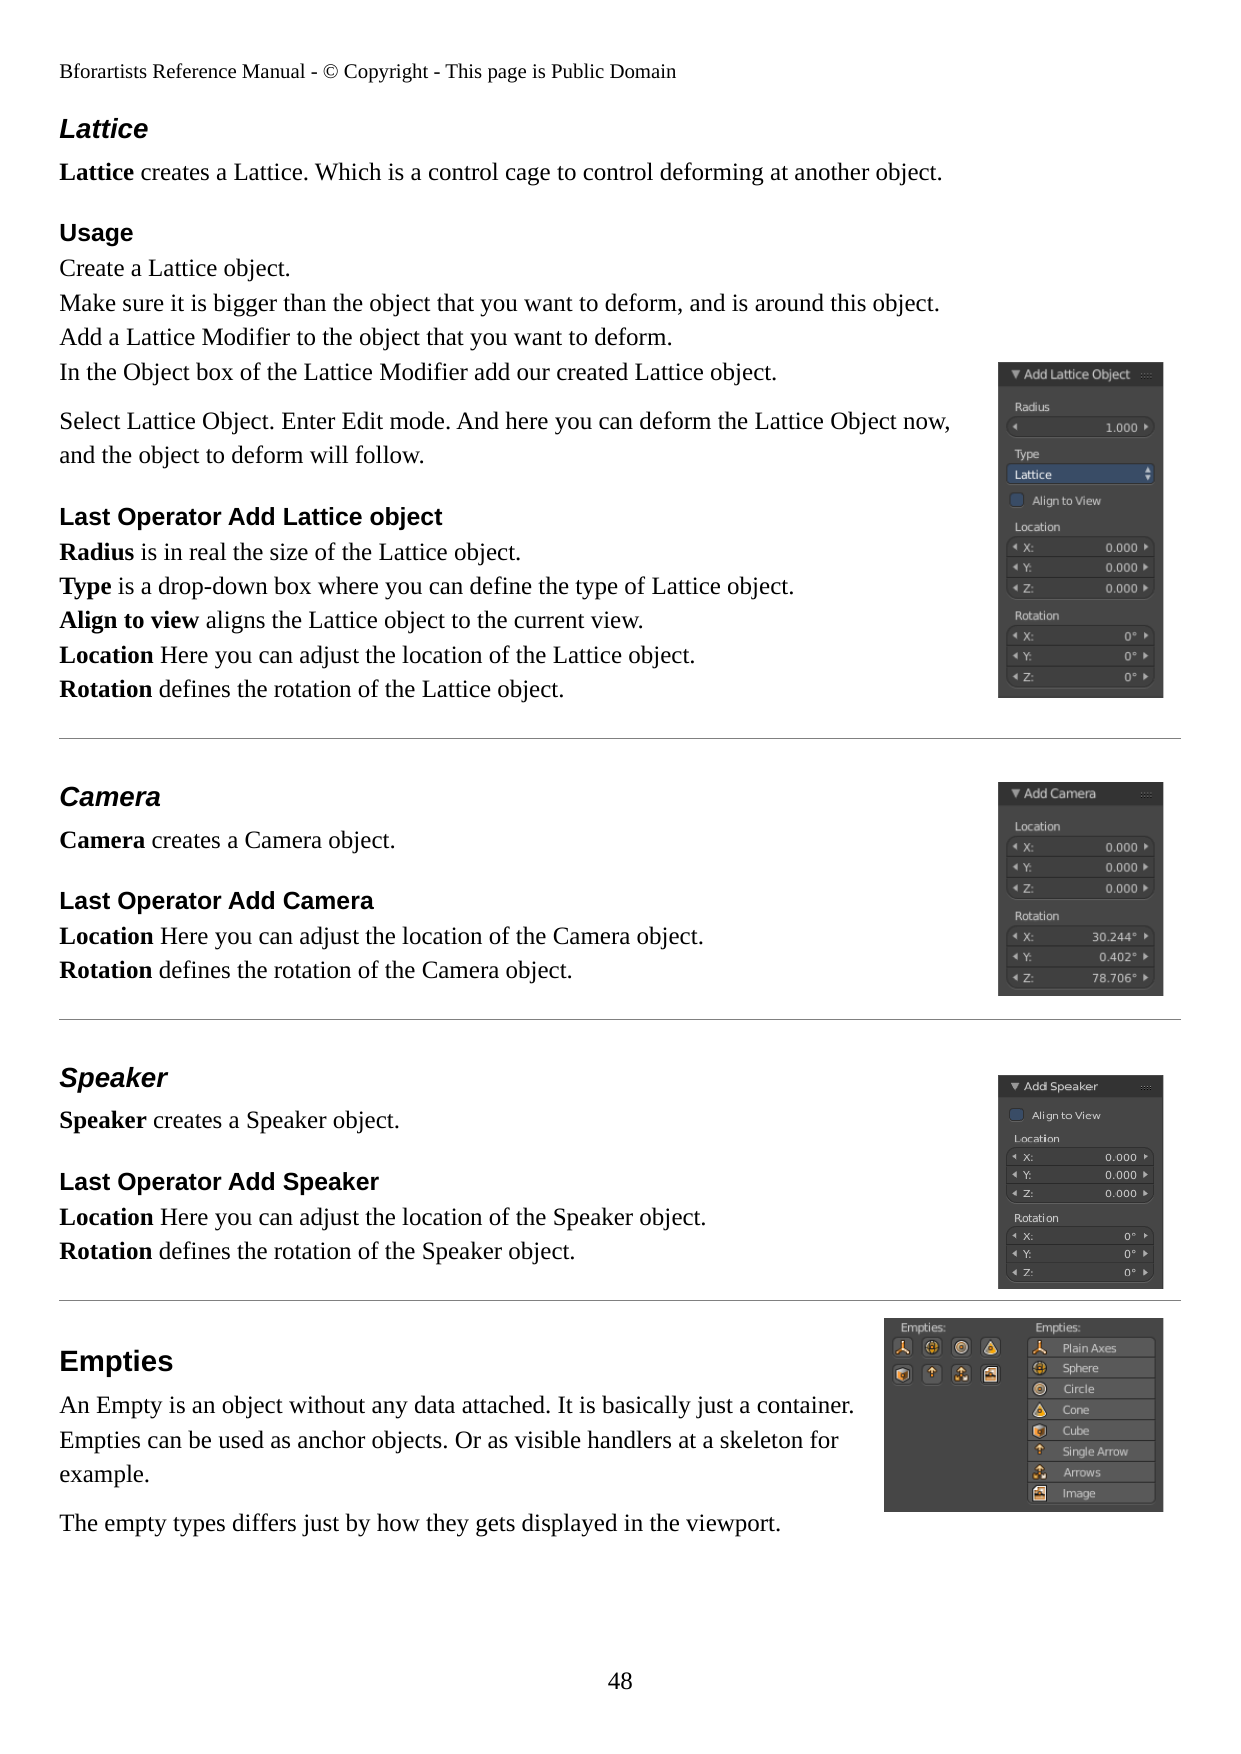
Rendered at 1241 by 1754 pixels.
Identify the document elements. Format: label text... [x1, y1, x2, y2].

subtitle Camera [59, 780, 1181, 812]
picture [998, 782, 1164, 996]
text Camera creates a Camera object. [59, 825, 998, 853]
subtitle Speaker [59, 1061, 1181, 1093]
text Lattice creates a Lattice. Which is a control cage to control deforming at another object. [59, 157, 1181, 186]
text Radius is in real the size of the Lattice object. Type is a drop-down box where you can define the type of Lattice object. Align to view aligns the Lattice object to the current view. Location Here you can adjust the location of the Lattice object. Rotation defines the rotation of the Lattice object. [59, 537, 1181, 703]
text Select Lattice Object. Enter Edit mode. And here you can deform the Lattice Object now, and the object to deform will follow. [59, 406, 998, 469]
picture [998, 362, 1164, 698]
subtitle Empties [59, 1344, 884, 1378]
subtitle [1164, 886, 1181, 915]
text Create a Lattice object. Make sure it is bigger than the object that you want to deform, and is around this object. Add a Lattice Modifier to the object that you want to deform. In the Object box of the Lattice Modifier add our created Lattice object. [59, 253, 1181, 386]
subtitle [1164, 1344, 1181, 1378]
text Speaker creates a Speaker object. [59, 1106, 998, 1134]
subtitle Last Operator Add Speaker [59, 1167, 998, 1196]
text The empty types differs just by how they gets displayed in the viewport. [59, 1508, 1181, 1537]
subtitle Lattice [59, 113, 1181, 144]
subtitle Last Operator Add Camera [59, 886, 998, 915]
text An Empty is an object without any data attached. It is basically just a container. Empties can be used as anchor objects. Or as visible handlers at a skeleton for example. [59, 1391, 884, 1488]
text Location Here you can adjust the location of the Camera object. Rotation defines the rotation of the Camera object. [59, 921, 998, 984]
picture [884, 1318, 1164, 1512]
subtitle Usage [59, 218, 1181, 247]
picture [998, 1075, 1164, 1289]
text Location Here you can adjust the location of the Speaker object. Rotation defines the rotation of the Speaker object. [59, 1202, 998, 1265]
subtitle Last Operator Add Lattice object [59, 502, 998, 530]
